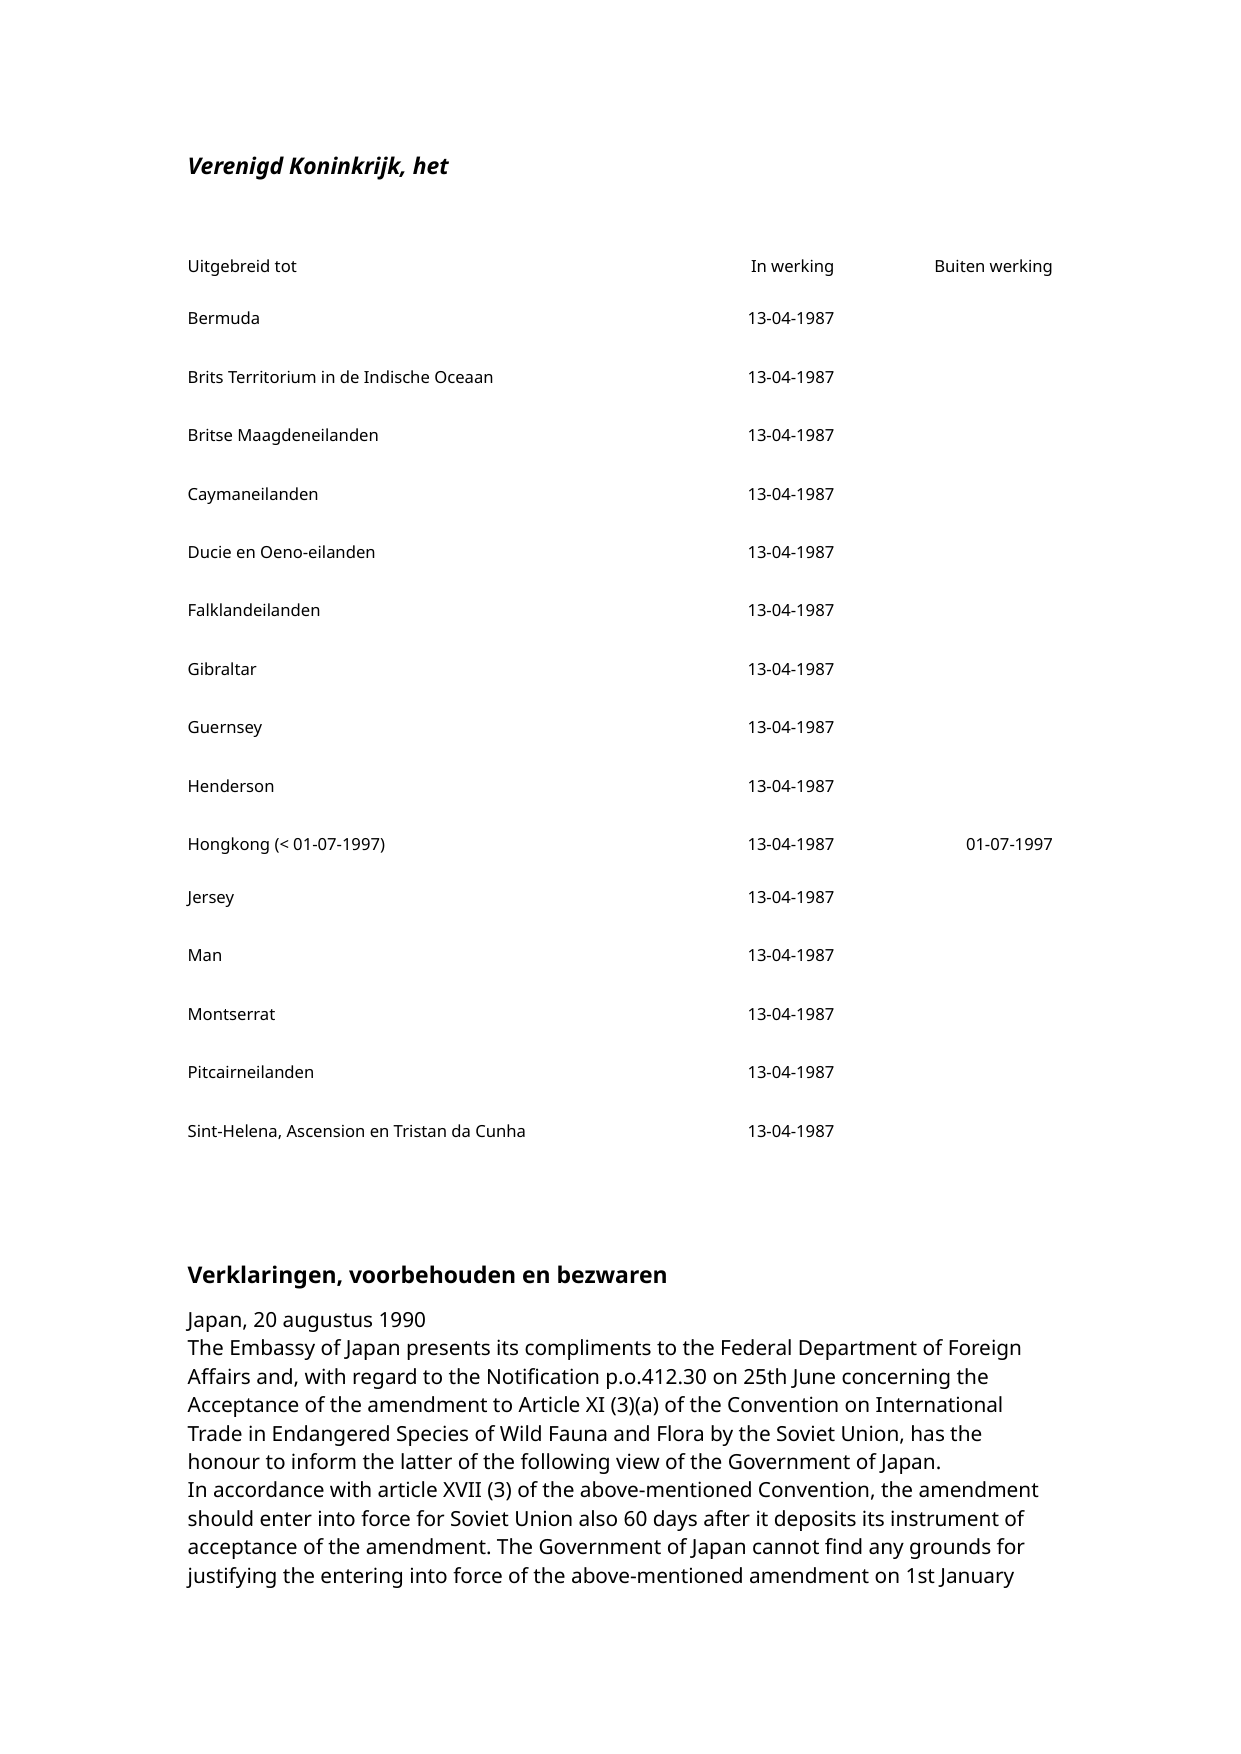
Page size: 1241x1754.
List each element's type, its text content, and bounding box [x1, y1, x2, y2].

table_cell [834, 541, 1053, 599]
table_cell Caymaneilanden [188, 482, 616, 541]
table_cell Falklandeilanden [188, 599, 616, 657]
table_cell Jersey [188, 886, 616, 944]
table_cell 13-04-1987 [616, 307, 834, 365]
table_header Buiten werking [834, 254, 1053, 307]
table_cell Bermuda [188, 307, 616, 365]
table_cell 13-04-1987 [616, 1119, 834, 1178]
text In accordance with article XVII (3) of the above-mentioned Convention, the amendment should enter into force for Soviet Union also 60 days after it deposits its instrument of acceptance of the amendment. The Government of Japan cannot find any grounds for justifying the entering into force of the above-mentioned amendment on 1st January [187, 1476, 1053, 1589]
table_header Uitgebreid tot [188, 254, 616, 307]
table_cell [834, 886, 1053, 944]
table_cell 13-04-1987 [616, 774, 834, 833]
table_cell [834, 307, 1053, 365]
table_cell 13-04-1987 [616, 1003, 834, 1061]
subtitle Verenigd Koninkrijk, het [187, 150, 1053, 181]
text The Embassy of Japan presents its compliments to the Federal Department of Foreign Affairs and, with regard to the Notification p.o.412.30 on 25th June concerning the Acceptance of the amendment to Article XI (3)(a) of the Convention on International Trade in Endangered Species of Wild Fauna and Flora by the Soviet Union, has the honour to inform the latter of the following view of the Government of Japan. [187, 1333, 1053, 1476]
table_cell 13-04-1987 [616, 482, 834, 541]
text Japan, 20 augustus 1990 [187, 1305, 1053, 1333]
subtitle Verklaringen, voorbehouden en bezwaren [187, 1259, 1053, 1290]
table_cell 13-04-1987 [616, 541, 834, 599]
table_cell Man [188, 944, 616, 1002]
table_cell Britse Maagdeneilanden [188, 424, 616, 482]
table_header In werking [616, 254, 834, 307]
table_cell 13-04-1987 [616, 833, 834, 886]
table_cell Ducie en Oeno-eilanden [188, 541, 616, 599]
table_cell Henderson [188, 774, 616, 833]
table_cell Guernsey [188, 716, 616, 774]
table_cell [834, 482, 1053, 541]
table_cell Montserrat [188, 1003, 616, 1061]
table_cell 13-04-1987 [616, 424, 834, 482]
table_cell [834, 716, 1053, 774]
table_cell 13-04-1987 [616, 658, 834, 716]
table_cell Brits Territorium in de Indische Oceaan [188, 365, 616, 424]
table_cell [834, 658, 1053, 716]
table_cell 01-07-1997 [834, 833, 1053, 886]
table_cell 13-04-1987 [616, 886, 834, 944]
table_cell [834, 1061, 1053, 1119]
table_cell 13-04-1987 [616, 365, 834, 424]
table_cell 13-04-1987 [616, 1061, 834, 1119]
table_cell [834, 424, 1053, 482]
table_cell [834, 599, 1053, 657]
table_cell 13-04-1987 [616, 944, 834, 1002]
table_cell [834, 365, 1053, 424]
table_cell 13-04-1987 [616, 716, 834, 774]
table_cell [834, 944, 1053, 1002]
table_cell [834, 774, 1053, 833]
table_cell [834, 1119, 1053, 1178]
table_cell [834, 1003, 1053, 1061]
table_cell Hongkong (< 01-07-1997) [188, 833, 616, 886]
table_cell Gibraltar [188, 658, 616, 716]
table_cell 13-04-1987 [616, 599, 834, 657]
table_cell Pitcairneilanden [188, 1061, 616, 1119]
table_cell Sint-Helena, Ascension en Tristan da Cunha [188, 1119, 616, 1178]
